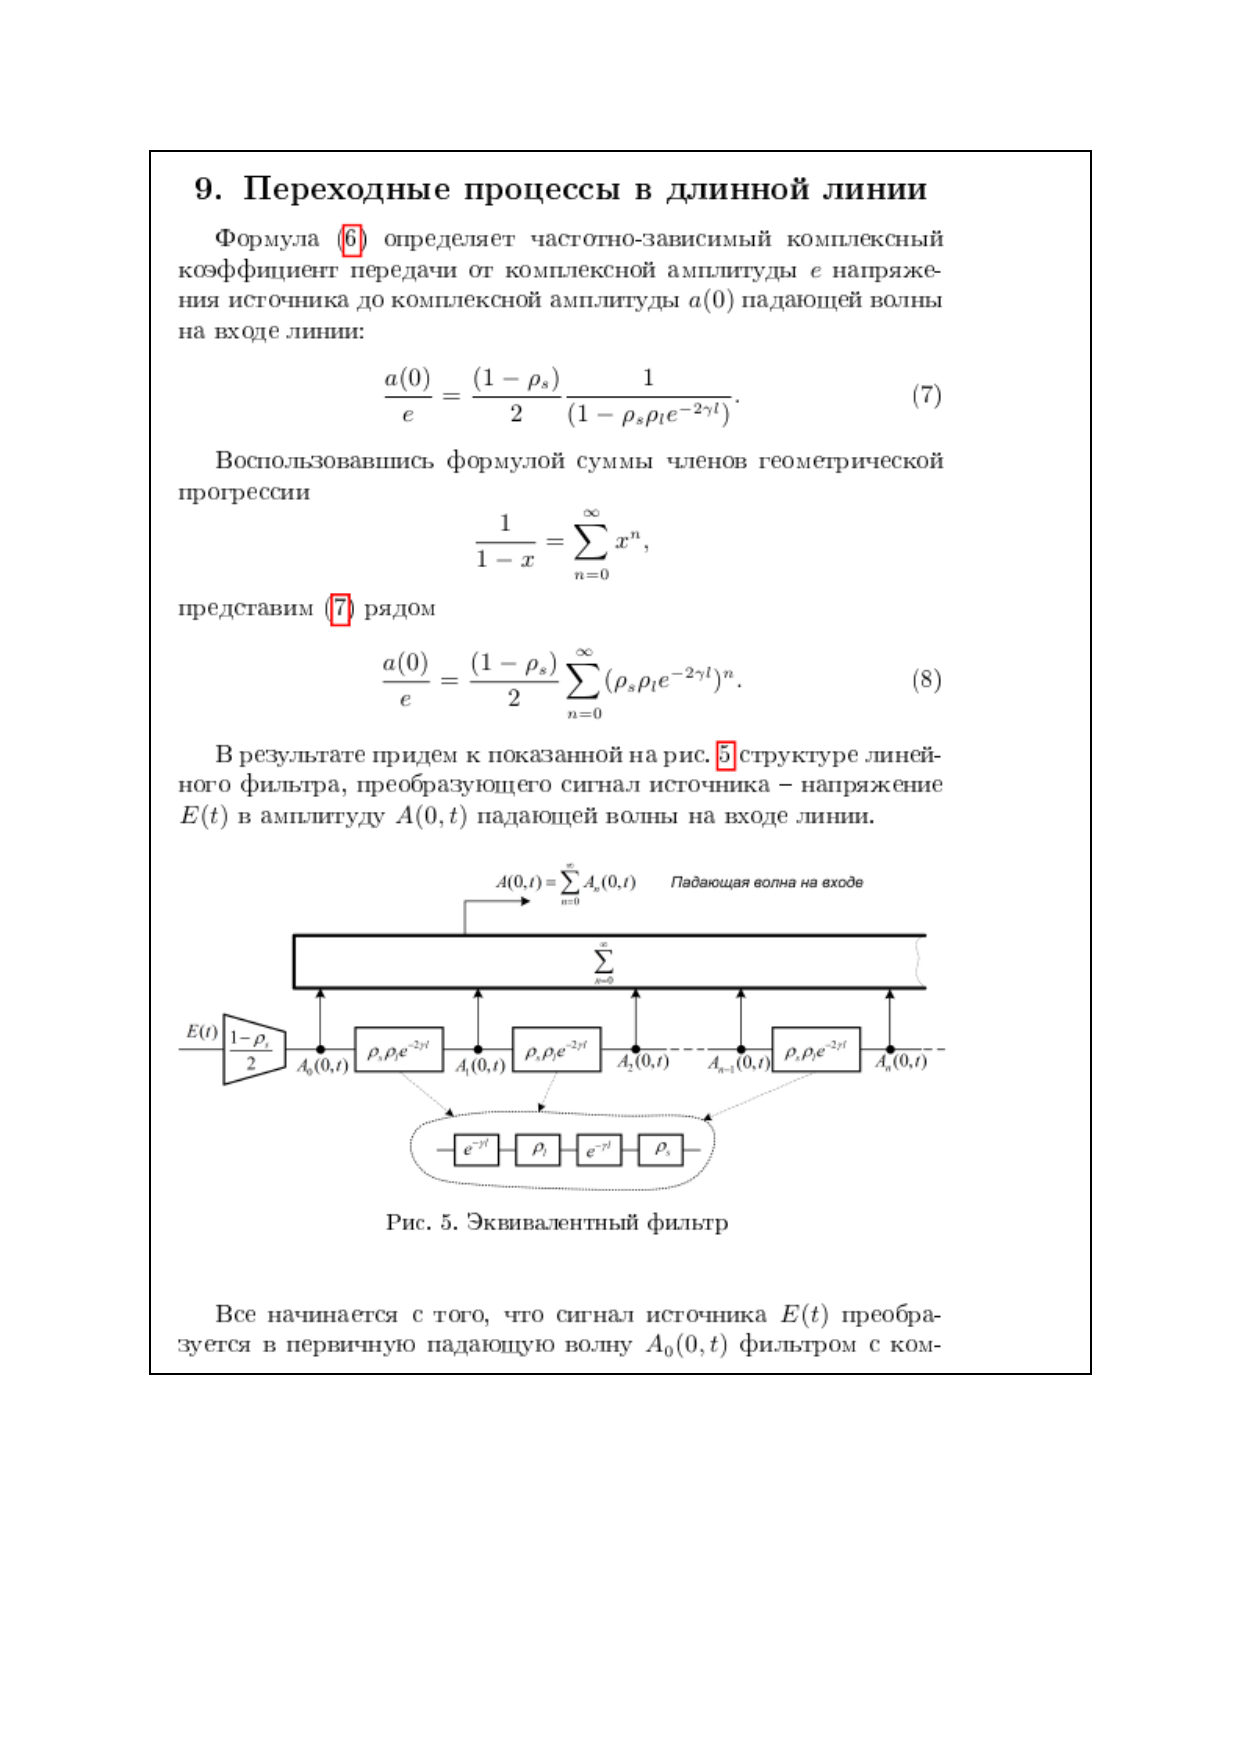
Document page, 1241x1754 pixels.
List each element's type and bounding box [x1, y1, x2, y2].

picture [160, 162, 958, 1363]
table_cell [151, 152, 1090, 1373]
